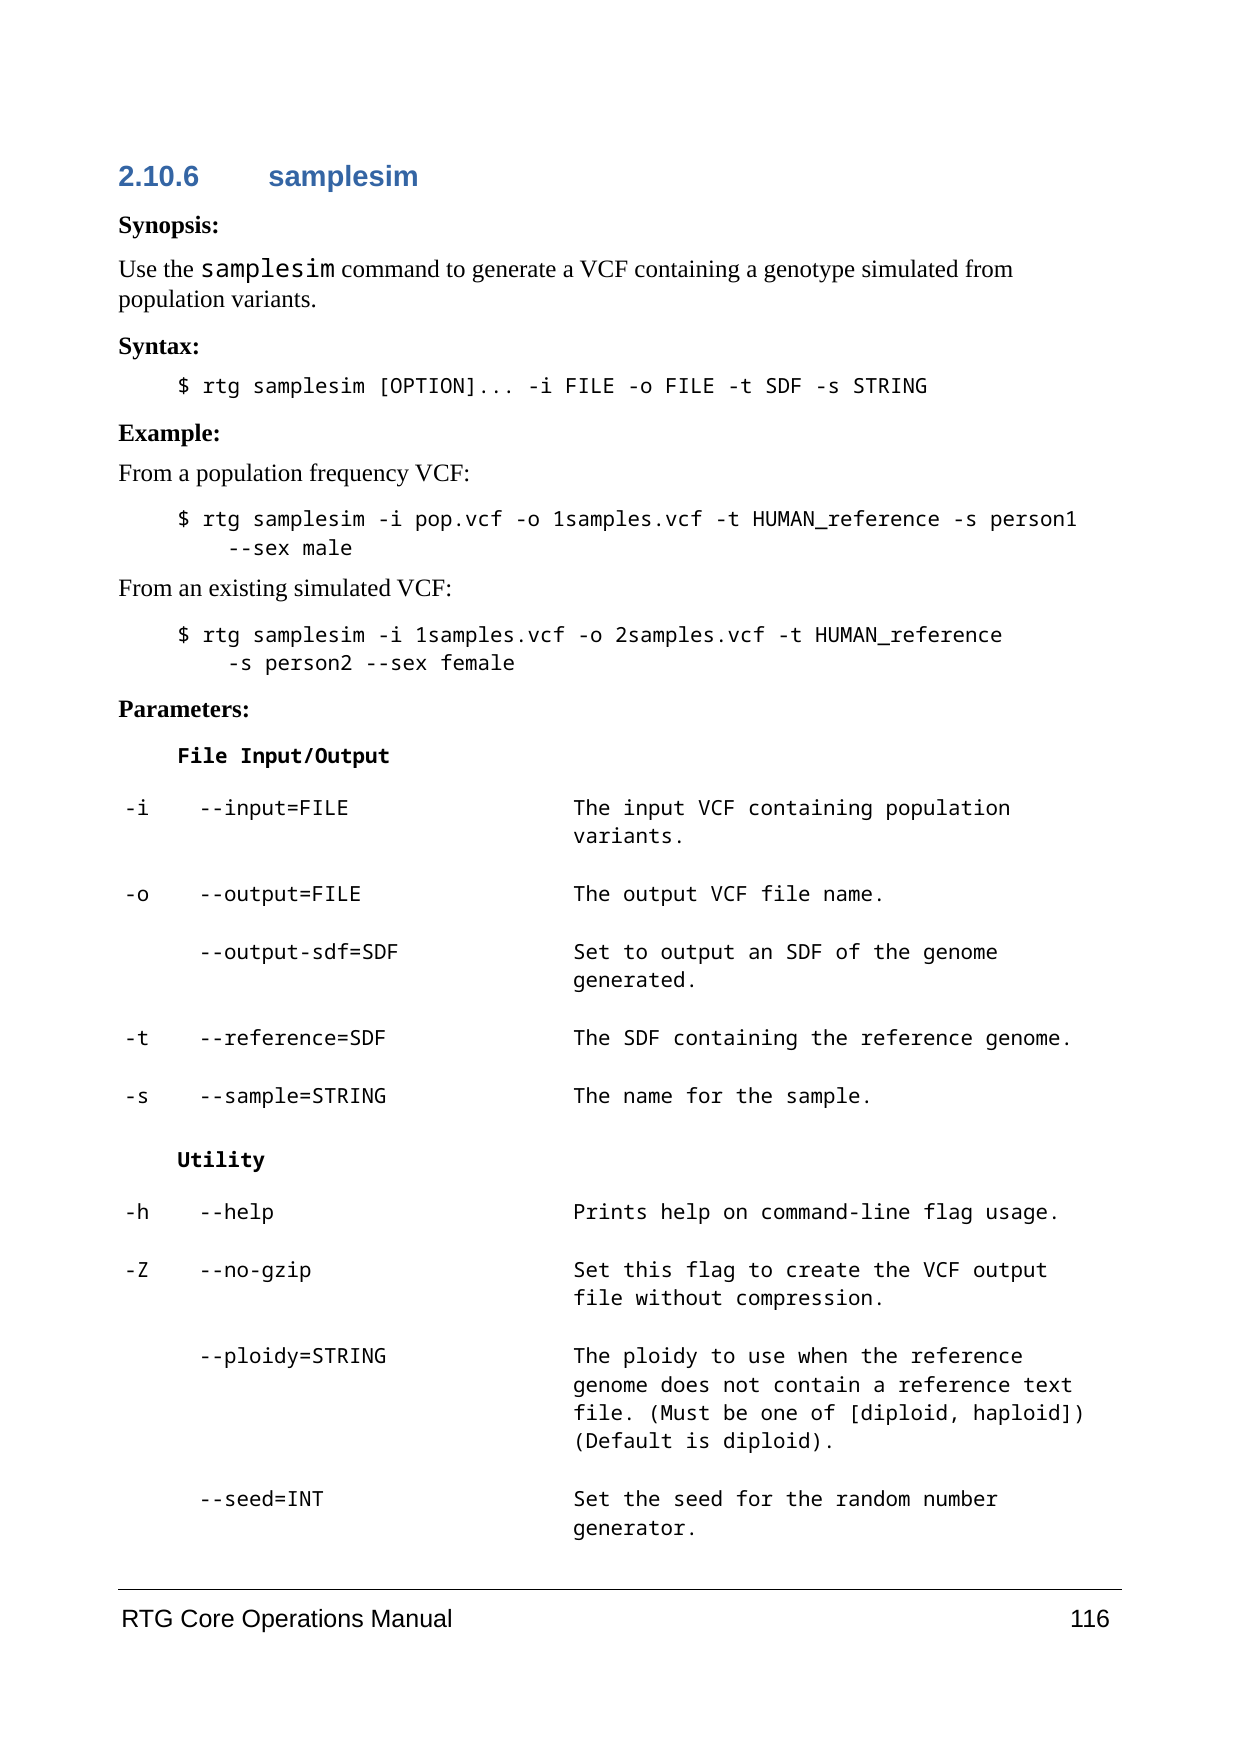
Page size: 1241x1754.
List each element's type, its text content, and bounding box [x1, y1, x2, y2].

text From a population frequency VCF: [118, 458, 1122, 487]
table_cell The name for the sample. [567, 1070, 1093, 1127]
table_header --help [193, 1185, 567, 1243]
text $ rtg samplesim [OPTION]... -i FILE -o FILE -t SDF -s STRING [177, 371, 1122, 400]
table_cell --no-gzip [193, 1243, 567, 1329]
subtitle Example: [118, 418, 1122, 446]
table_cell The output VCF file name. [567, 867, 1093, 925]
table_cell --output-sdf=SDF [193, 925, 567, 1012]
table_cell --ploidy=STRING [193, 1330, 567, 1473]
subtitle Synopsis: [118, 210, 1122, 239]
table_cell -t [118, 1012, 193, 1069]
table_cell [118, 1330, 193, 1473]
table_cell -s [118, 1070, 193, 1127]
subtitle samplesim [118, 159, 1122, 192]
subtitle Syntax: [118, 331, 1122, 360]
text From an existing simulated VCF: [118, 573, 1122, 602]
table_cell The SDF containing the reference genome. [567, 1012, 1093, 1069]
table_header Prints help on command-line flag usage. [567, 1185, 1093, 1243]
table_cell -Z [118, 1243, 193, 1329]
text Use the samplesim command to generate a VCF containing a genotype simulated from population variants. [118, 250, 1122, 313]
text Utility [177, 1145, 1122, 1173]
table_header --input=FILE [193, 781, 567, 867]
table_cell --seed=INT [193, 1473, 567, 1559]
table_cell -o [118, 867, 193, 925]
table_cell --output=FILE [193, 867, 567, 925]
text $ rtg samplesim -i pop.vcf -o 1samples.vcf -t HUMAN_reference -s person1 --sex male [177, 504, 1122, 561]
table_cell --reference=SDF [193, 1012, 567, 1069]
table_cell [118, 925, 193, 1012]
table_cell [118, 1473, 193, 1559]
text $ rtg samplesim -i 1samples.vcf -o 2samples.vcf -t HUMAN_reference -s person2 --sex female [177, 620, 1122, 677]
table_cell Set this flag to create the VCF output file without compression. [567, 1243, 1093, 1329]
table_header -i [118, 781, 193, 867]
text File Input/Output [177, 741, 1122, 769]
subtitle Parameters: [118, 694, 1122, 723]
table_cell The ploidy to use when the reference genome does not contain a reference text file. (Must be one of [diploid, haploid]) (Default is diploid). [567, 1330, 1093, 1473]
table_cell Set to output an SDF of the genome generated. [567, 925, 1093, 1012]
table_cell Set the seed for the random number generator. [567, 1473, 1093, 1559]
table_cell --sample=STRING [193, 1070, 567, 1127]
table_header -h [118, 1185, 193, 1243]
table_header The input VCF containing population variants. [567, 781, 1093, 867]
